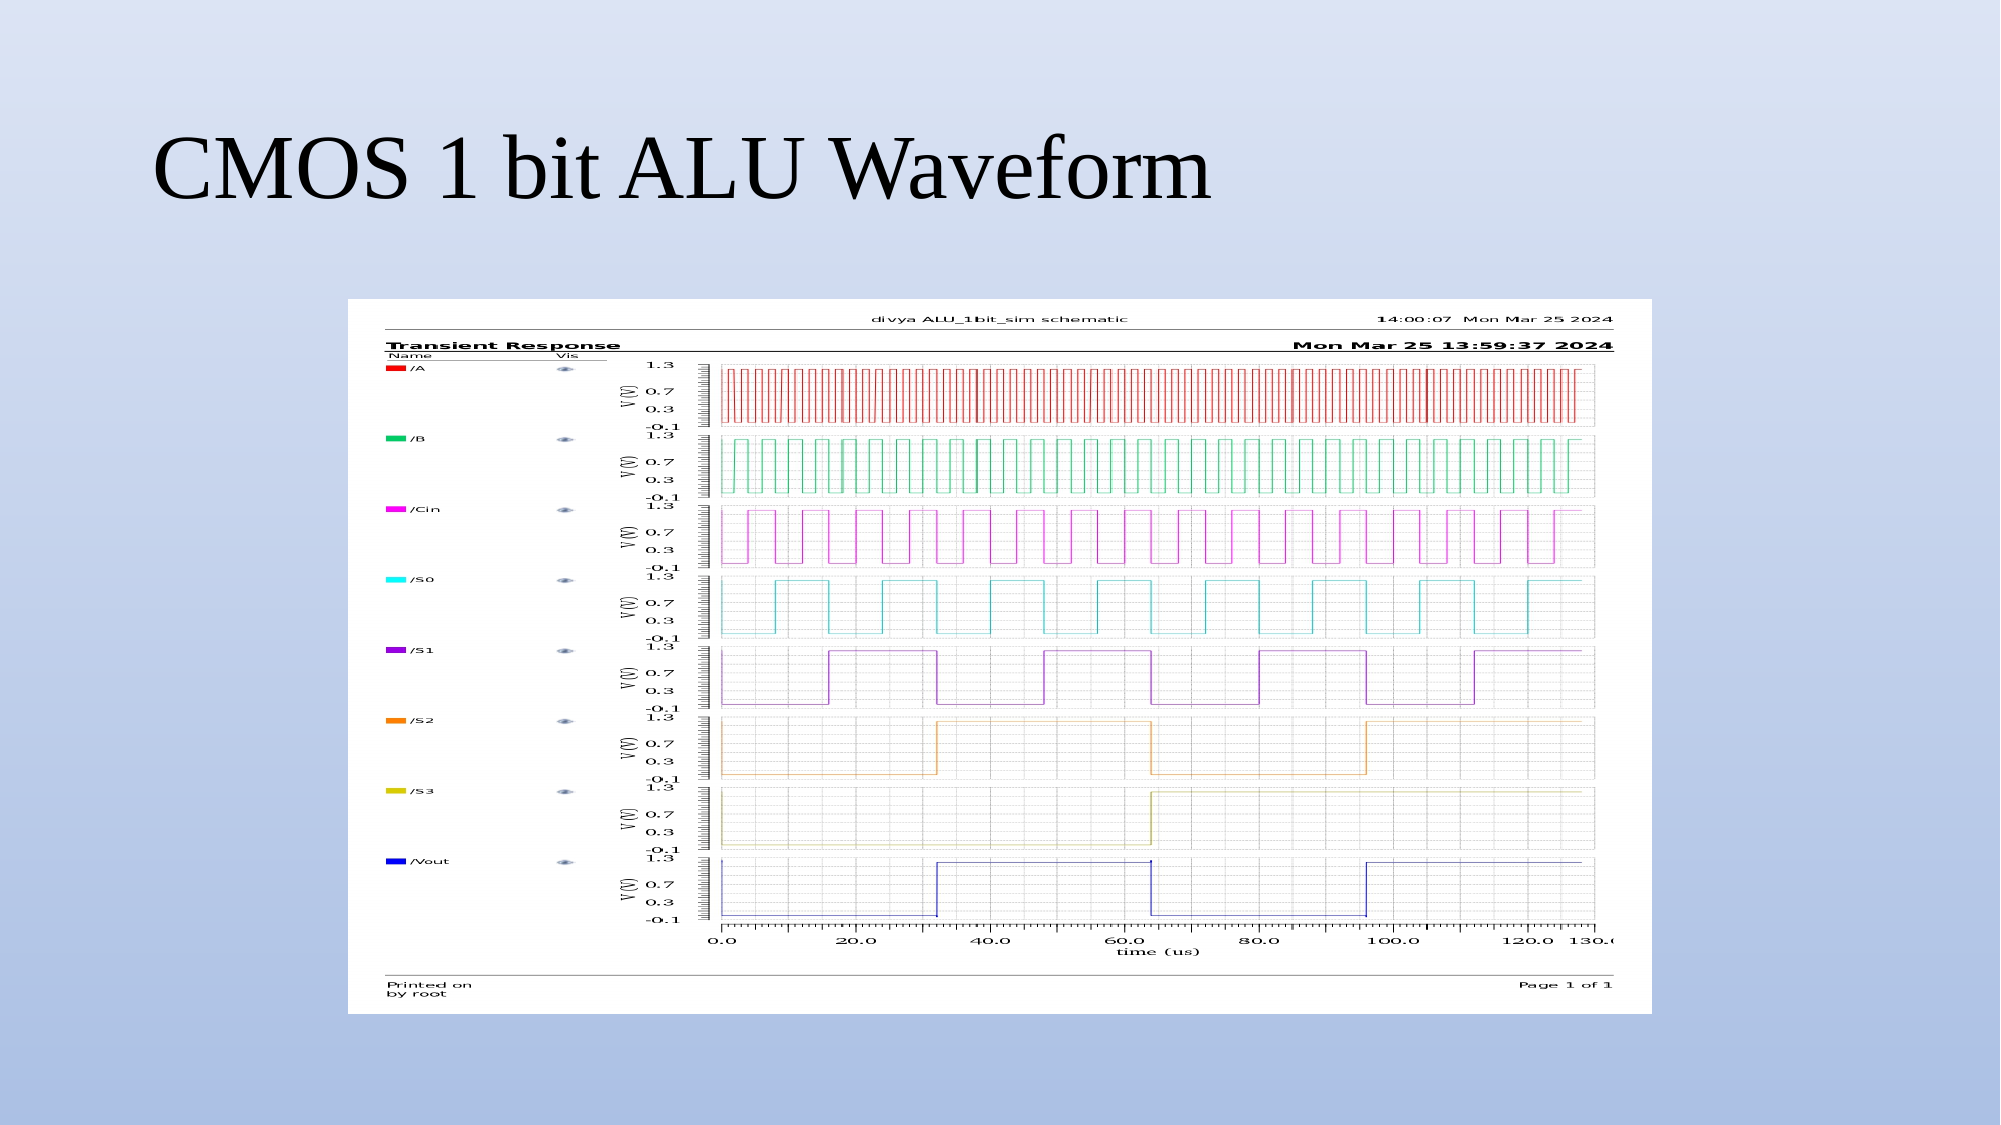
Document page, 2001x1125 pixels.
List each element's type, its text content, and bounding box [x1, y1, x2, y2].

picture [348, 299, 1652, 1014]
title CMOS 1 bit ALU Waveform [137, 59, 1863, 278]
